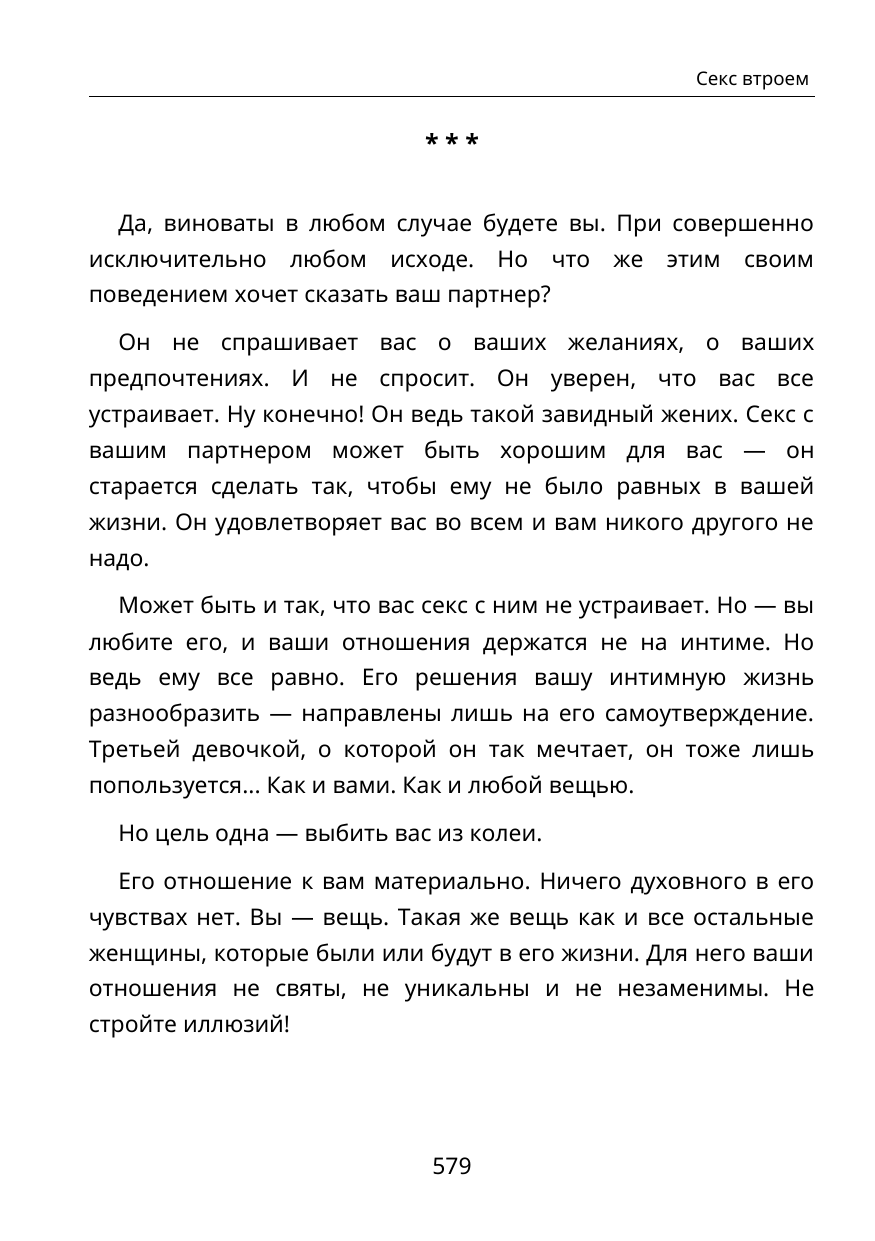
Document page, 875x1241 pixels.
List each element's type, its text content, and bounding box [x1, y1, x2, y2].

text Он не спрашивает вас о ваших желаниях, о ваших предпочтениях. И не спросит. Он уверен, что вас все устраивает. Ну конечно! Он ведь такой завидный жених. Секс с вашим партнером может быть хорошим для вас — он старается сделать так, чтобы ему не было равных в вашей жизни. Он удовлетворяет вас во всем и вам никого другого не надо. [88, 326, 815, 573]
text Его отношение к вам материально. Ничего духовного в его чувствах нет. Вы — вещь. Такая же вещь как и все остальные женщины, которые были или будут в его жизни. Для него ваши отношения не святы, не уникальны и не незаменимы. Не стройте иллюзий! [88, 864, 815, 1039]
text Да, виноваты в любом случае будете вы. При совершенно исключительно любом исходе. Но что же этим своим поведением хочет сказать ваш партнер? [88, 207, 815, 310]
text Может быть и так, что вас секс с ним не устраивает. Но — вы любите его, и ваши отношения держатся не на интиме. Но ведь ему все равно. Его решения вашу интимную жизнь разнообразить — направлены лишь на его самоутверждение. Третьей девочкой, о которой он так мечтает, он тоже лишь попользуется... Как и вами. Как и любой вещью. [88, 589, 815, 800]
subtitle * * * [88, 126, 815, 160]
text Но цель одна — выбить вас из колеи. [88, 817, 815, 848]
